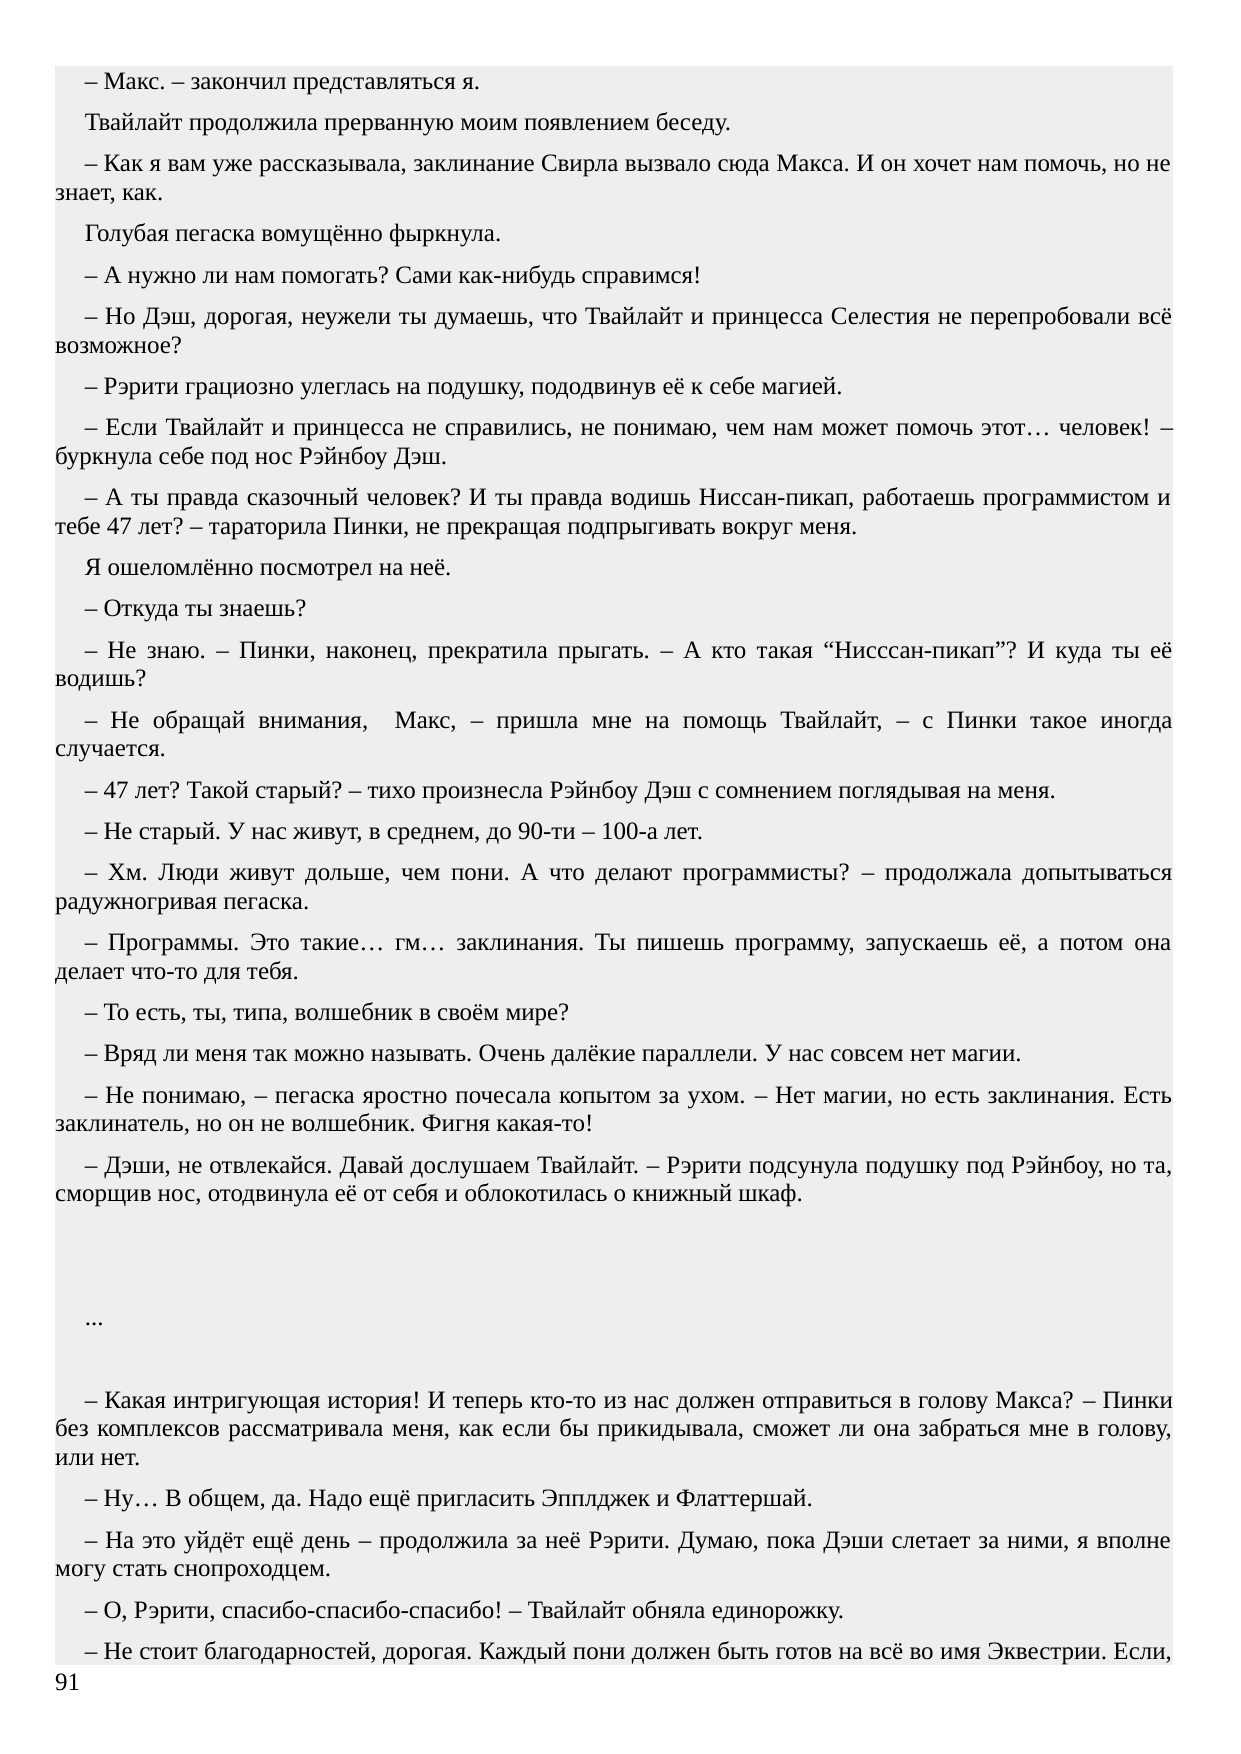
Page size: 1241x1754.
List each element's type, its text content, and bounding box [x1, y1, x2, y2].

text – Откуда ты знаешь? [55, 593, 1173, 622]
text Я ошеломлённо посмотрел на неё. [55, 552, 1173, 581]
text Голубая пегаска вомущённо фыркнула. [55, 218, 1173, 247]
text – Дэши, не отвлекайся. Давай дослушаем Твайлайт. – Рэрити подсунула подушку под Рэйнбоу, но та, сморщив нос, отодвинула её от себя и облокотилась о книжный шкаф. [55, 1150, 1173, 1207]
text – Макс. – закончил представляться я. [55, 66, 1173, 95]
text – Но Дэш, дорогая, неужели ты думаешь, что Твайлайт и принцесса Селестия не перепробовали всё возможное? [55, 301, 1173, 358]
text – То есть, ты, типа, волшебник в своём мире? [55, 997, 1173, 1026]
text – Не знаю. – Пинки, наконец, прекратила прыгать. – А кто такая “Нисссан-пикап”? И куда ты её водишь? [55, 635, 1173, 692]
text – А ты правда сказочный человек? И ты правда водишь Ниссан-пикап, работаешь программистом и тебе 47 лет? – тараторила Пинки, не прекращая подпрыгивать вокруг меня. [55, 482, 1173, 540]
text – Рэрити грациозно улеглась на подушку, пододвинув её к себе магией. [55, 371, 1173, 400]
text – Не старый. У нас живут, в среднем, до 90-ти – 100-а лет. [55, 816, 1173, 845]
text – Не понимаю, – пегаска яростно почесала копытом за ухом. – Нет магии, но есть заклинания. Есть заклинатель, но он не волшебник. Фигня какая-то! [55, 1080, 1173, 1137]
text – 47 лет? Такой старый? – тихо произнесла Рэйнбоу Дэш с сомнением поглядывая на меня. [55, 775, 1173, 803]
text – Какая интригующая история! И теперь кто-то из нас должен отправиться в голову Макса? – Пинки без комплексов рассматривала меня, как если бы прикидывала, сможет ли она забраться мне в голову, или нет. [55, 1385, 1173, 1471]
text Твайлайт продолжила прерванную моим появлением беседу. [55, 107, 1173, 136]
text – Если Твайлайт и принцесса не справились, не понимаю, чем нам может помочь этот… человек! – буркнула себе под нос Рэйнбоу Дэш. [55, 412, 1173, 470]
text – Программы. Это такие… гм… заклинания. Ты пишешь программу, запускаешь её, а потом она делает что-то для тебя. [55, 927, 1173, 985]
text – А нужно ли нам помогать? Сами как-нибудь справимся! [55, 260, 1173, 288]
text – Хм. Люди живут дольше, чем пони. А что делают программисты? – продолжала допытываться радужногривая пегаска. [55, 857, 1173, 915]
text – Не стоит благодарностей, дорогая. Каждый пони должен быть готов на всё во имя Эквестрии. Если, [55, 1636, 1173, 1665]
text – Ну… В общем, да. Надо ещё пригласить Эпплджек и Флаттершай. [55, 1483, 1173, 1512]
text – На это уйдёт ещё день – продолжила за неё Рэрити. Думаю, пока Дэши слетает за ними, я вполне могу стать снопроходцем. [55, 1525, 1173, 1582]
text – О, Рэрити, спасибо-спасибо-спасибо! – Твайлайт обняла единорожку. [55, 1595, 1173, 1623]
text – Вряд ли меня так можно называть. Очень далёкие параллели. У нас совсем нет магии. [55, 1038, 1173, 1067]
text – Как я вам уже рассказывала, заклинание Свирла вызвало сюда Макса. И он хочет нам помочь, но не знает, как. [55, 148, 1173, 206]
text ... [55, 1302, 1173, 1331]
text – Не обращай внимания, Макс, – пришла мне на помощь Твайлайт, – с Пинки такое иногда случается. [55, 705, 1173, 762]
